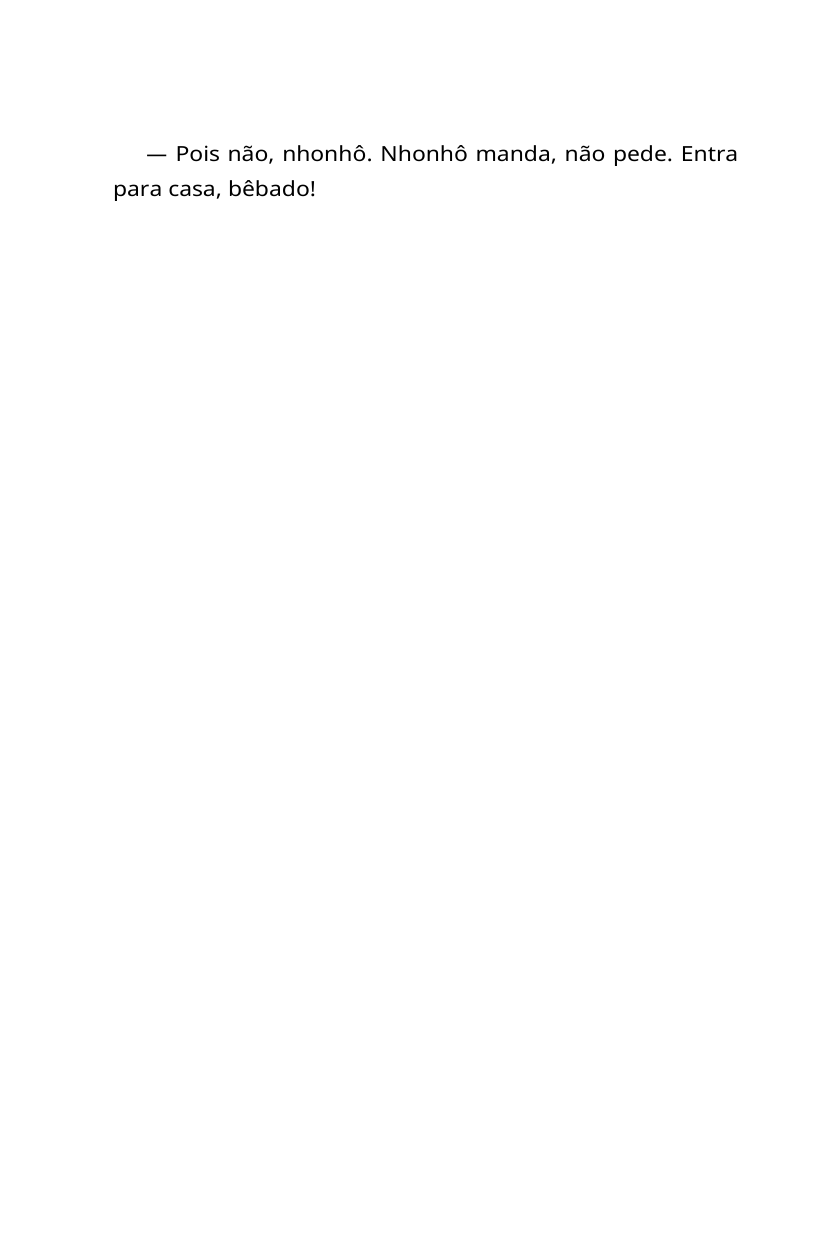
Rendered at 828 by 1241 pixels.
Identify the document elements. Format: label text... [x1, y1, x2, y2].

list Pois não, nhonhô. Nhonhô manda, não pede. Entra para casa, bêbado! [113, 139, 738, 202]
